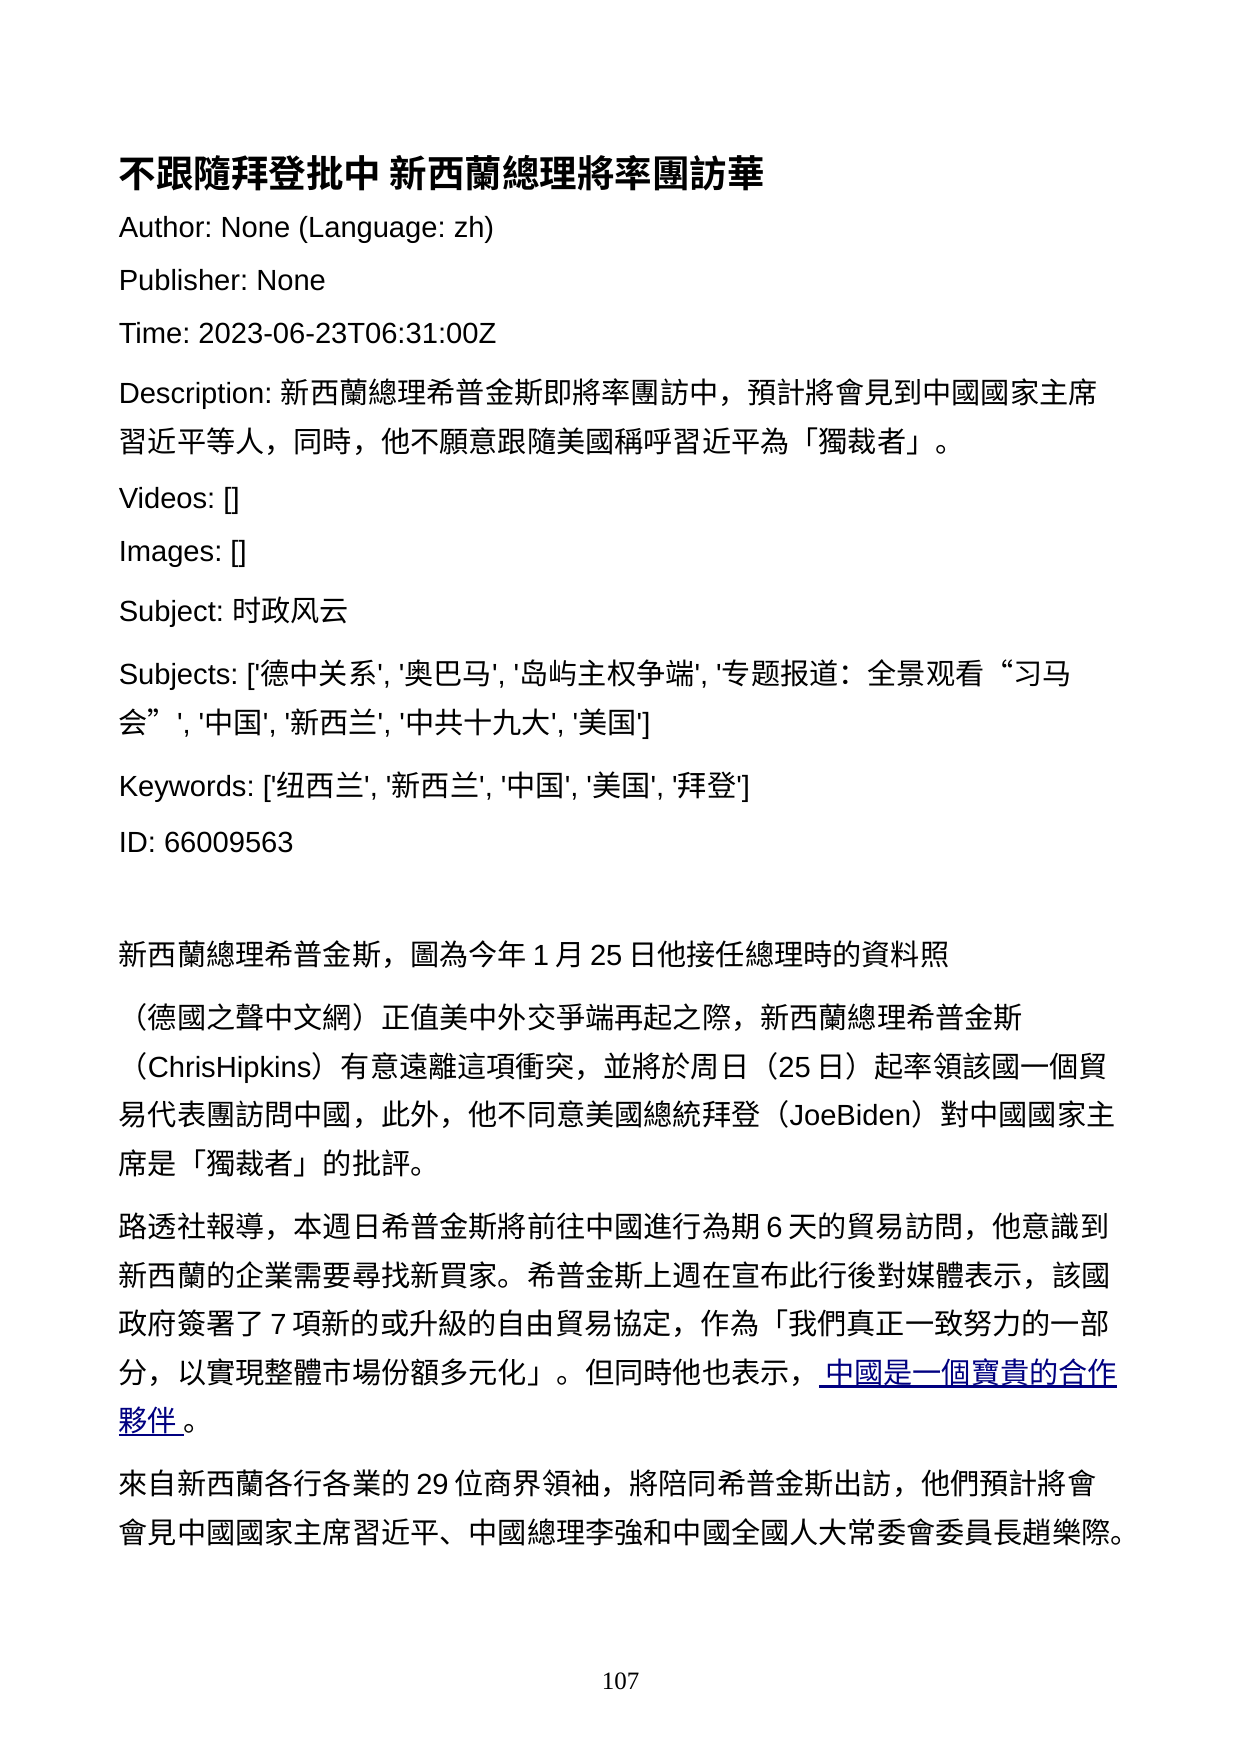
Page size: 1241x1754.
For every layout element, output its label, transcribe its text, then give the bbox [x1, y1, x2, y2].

text Images: [] [118, 534, 1122, 568]
text Subjects: ['德中关系', '奥巴马', '岛屿主权争端', '专题报道：全景观看“习马会”', '中国', '新西兰', '中共十九大', '美国'] [118, 651, 1122, 742]
text 路透社報導，本週日希普金斯將前往中國進行為期6天的貿易訪問，他意識到新西蘭的企業需要尋找新買家。希普金斯上週在宣布此行後對媒體表示，該國政府簽署了7項新的或升級的自由貿易協定，作為「我們真正一致努力的一部分，以實現整體市場份額多元化」。但同時他也表示， 中國是一個寶貴的合作夥伴 。 [118, 1204, 1122, 1440]
text ID: 66009563 [118, 826, 1122, 859]
text Time: 2023-06-23T06:31:00Z [118, 317, 1122, 350]
text 來自新西蘭各行各業的29位商界領袖，將陪同希普金斯出訪，他們預計將會會見中國國家主席習近平、中國總理李強和中國全國人大常委會委員長趙樂際。 [118, 1461, 1122, 1552]
text Publisher: None [118, 263, 1122, 297]
text （德國之聲中文網）正值美中外交爭端再起之際，新西蘭總理希普金斯（ChrisHipkins）有意遠離這項衝突，並將於周日（25日）起率領該國一個貿易代表團訪問中國，此外，他不同意美國總統拜登（JoeBiden）對中國國家主席是「獨裁者」的批評。 [118, 995, 1122, 1183]
text 新西蘭總理希普金斯，圖為今年1月25日他接任總理時的資料照 [118, 932, 1122, 974]
text Subject: 时政风云 [118, 588, 1122, 630]
text Videos: [] [118, 481, 1122, 515]
subtitle 不跟隨拜登批中 新西蘭總理將率團訪華 [118, 143, 1122, 198]
text Keywords: ['纽西兰', '新西兰', '中国', '美国', '拜登'] [118, 762, 1122, 805]
text Description: 新西蘭總理希普金斯即將率團訪中，預計將會見到中國國家主席習近平等人，同時，他不願意跟隨美國稱呼習近平為「獨裁者」。 [118, 370, 1122, 461]
text Author: None (Language: zh) [118, 210, 1122, 244]
